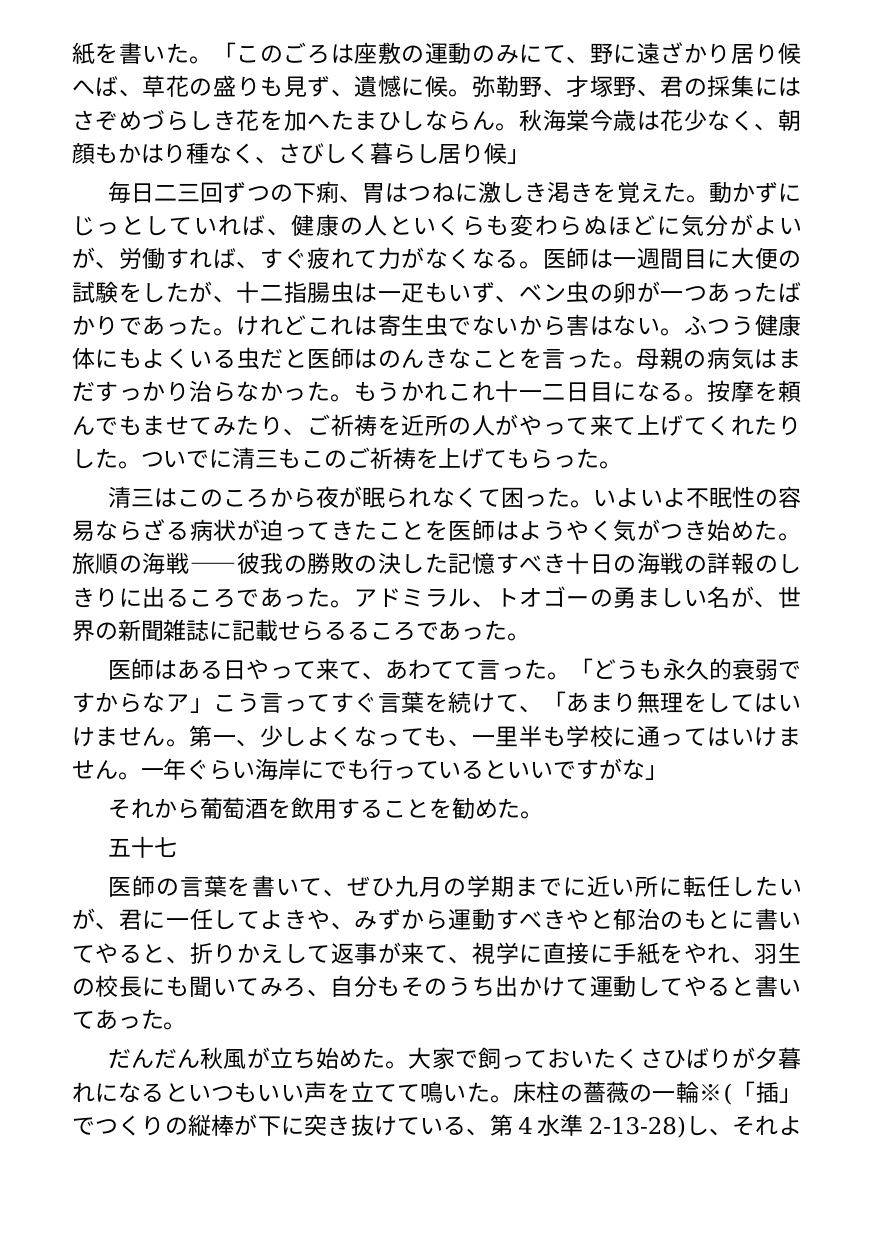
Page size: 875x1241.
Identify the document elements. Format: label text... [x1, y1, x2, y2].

text 五十七 [72, 830, 802, 863]
text だんだん秋風が立ち始めた。大家で飼っておいたくさひばりが夕暮れになるといつもいい声を立てて鳴いた。床柱の薔薇の一輪※(「插」でつくりの縦棒が下に突き抜けている、第4水準2-13-28)し、それよ [72, 1041, 802, 1141]
text 医師の言葉を書いて、ぜひ九月の学期までに近い所に転任したいが、君に一任してよきや、みずから運動すべきやと郁治のもとに書いてやると、折りかえして返事が来て、視学に直接に手紙をやれ、羽生の校長にも聞いてみろ、自分もそのうち出かけて運動してやると書いてあった。 [72, 869, 802, 1035]
text 医師はある日やって来て、あわてて言った。「どうも永久的衰弱ですからなア」こう言ってすぐ言葉を続けて、「あまり無理をしてはいけません。第一、少しよくなっても、一里半も学校に通ってはいけません。一年ぐらい海岸にでも行っているといいですがな」 [72, 652, 802, 785]
text それから葡萄酒を飲用することを勧めた。 [72, 791, 802, 824]
text 毎日二三回ずつの下痢、胃はつねに激しき渇きを覚えた。動かずにじっとしていれば、健康の人といくらも変わらぬほどに気分がよいが、労働すれば、すぐ疲れて力がなくなる。医師は一週間目に大便の試験をしたが、十二指腸虫は一疋もいず、ベン虫の卵が一つあったばかりであった。けれどこれは寄生虫でないから害はない。ふつう健康体にもよくいる虫だと医師はのんきなことを言った。母親の病気はまだすっかり治らなかった。もうかれこれ十一二日目になる。按摩を頼んでもませてみたり、ご祈祷を近所の人がやって来て上げてくれたりした。ついでに清三もこのご祈祷を上げてもらった。 [72, 175, 802, 474]
text 清三はこのころから夜が眠られなくて困った。いよいよ不眠性の容易ならざる病状が迫ってきたことを医師はようやく気がつき始めた。旅順の海戦――彼我の勝敗の決した記憶すべき十日の海戦の詳報のしきりに出るころであった。アドミラル、トオゴーの勇ましい名が、世界の新聞雑誌に記載せらるるころであった。 [72, 480, 802, 646]
text 紙を書いた。「このごろは座敷の運動のみにて、野に遠ざかり居り候へば、草花の盛りも見ず、遺憾に候。弥勒野、才塚野、君の採集にはさぞめづらしき花を加へたまひしならん。秋海棠今歳は花少なく、朝顔もかはり種なく、さびしく暮らし居り候」 [72, 36, 802, 169]
